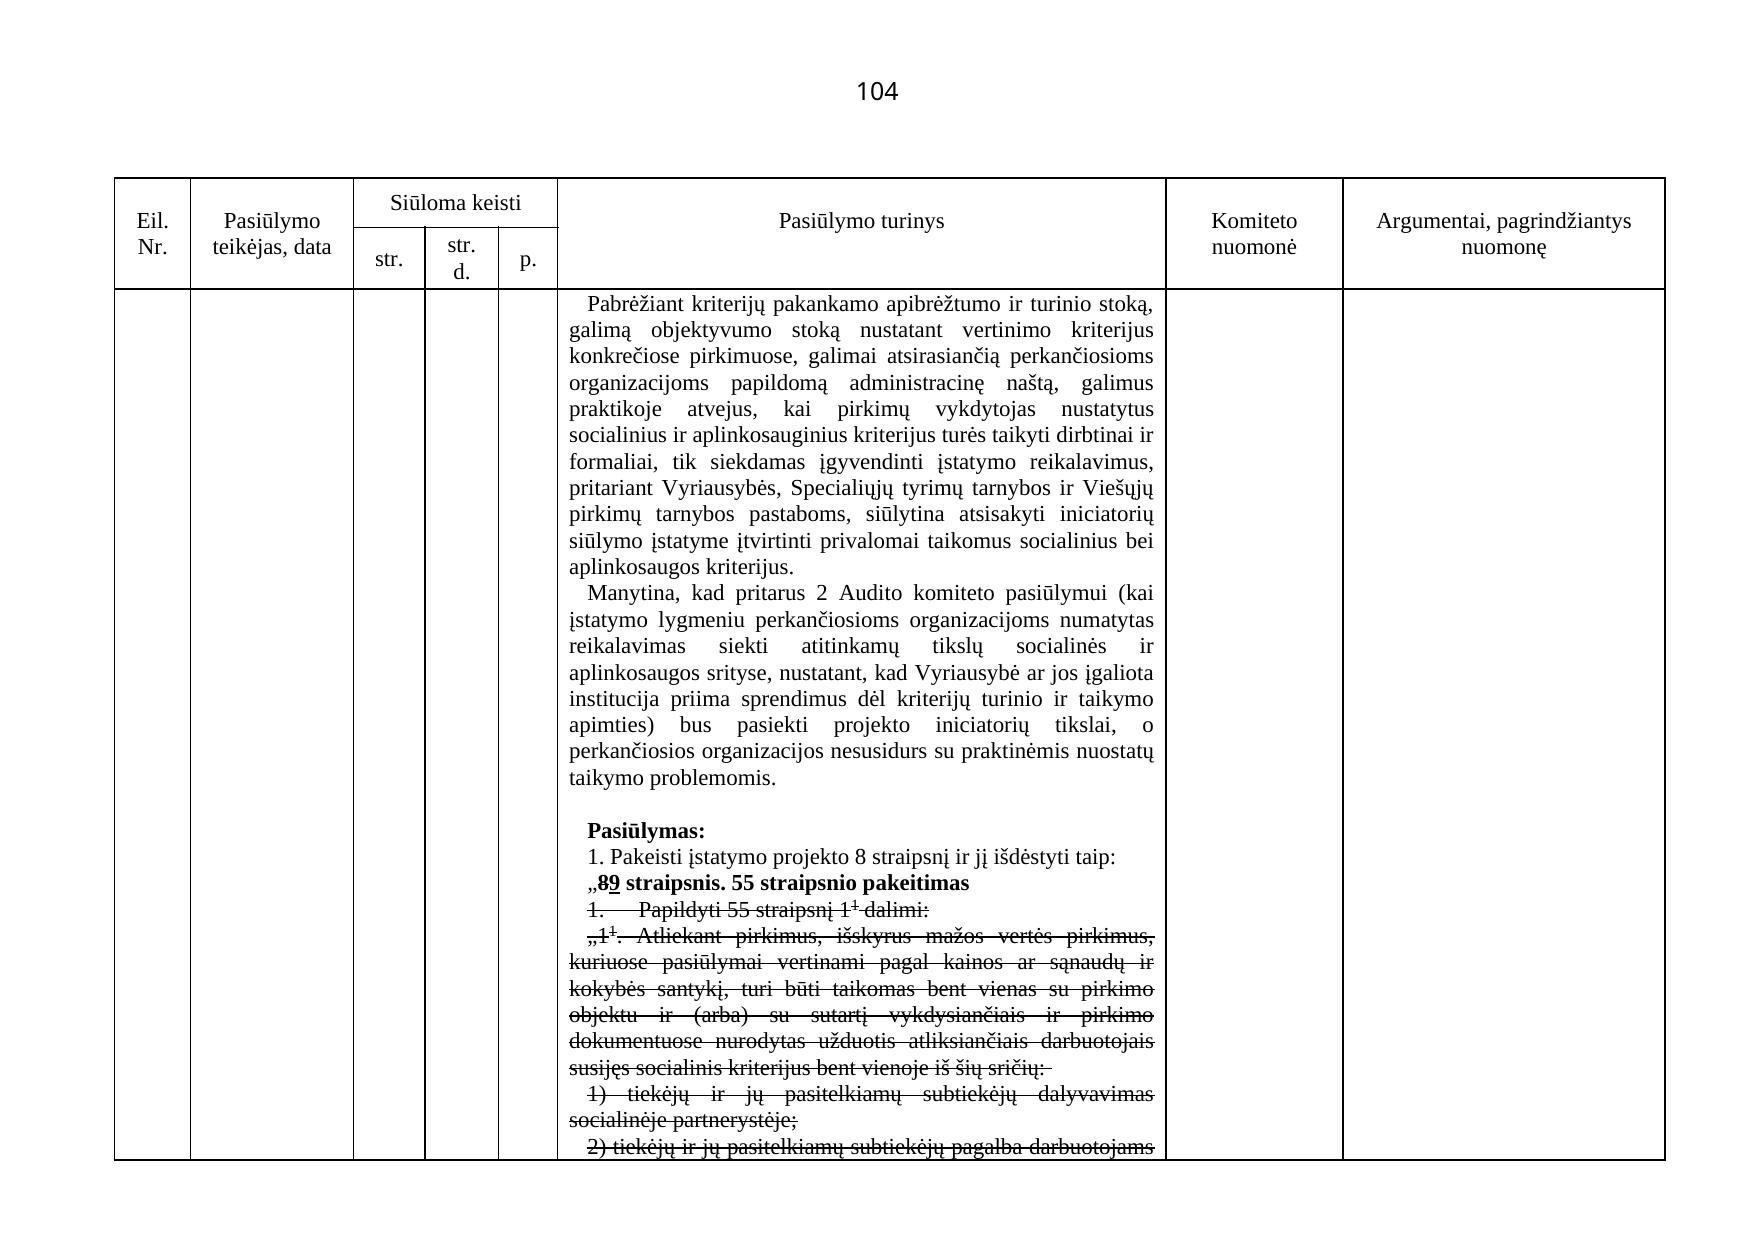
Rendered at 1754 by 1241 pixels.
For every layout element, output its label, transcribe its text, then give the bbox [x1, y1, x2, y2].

table_cell Pabrėžiant kriterijų pakankamo apibrėžtumo ir turinio stoką, galimą objektyvumo stoką nustatant vertinimo kriterijus konkrečiose pirkimuose, galimai atsirasiančią perkančiosioms organizacijoms papildomą administracinę naštą, galimus praktikoje atvejus, kai pirkimų vykdytojas nustatytus socialinius ir aplinkosauginius kriterijus turės taikyti dirbtinai ir formaliai, tik siekdamas įgyvendinti įstatymo reikalavimus, pritariant Vyriausybės, Specialiųjų tyrimų tarnybos ir Viešųjų pirkimų tarnybos pastaboms, siūlytina atsisakyti iniciatorių siūlymo įstatyme įtvirtinti privalomai taikomus socialinius bei aplinkosaugos kriterijus. Manytina, kad pritarus 2 Audito komiteto pasiūlymui (kai įstatymo lygmeniu perkančiosioms organizacijoms numatytas reikalavimas siekti atitinkamų tikslų socialinės ir aplinkosaugos srityse, nustatant, kad Vyriausybė ar jos įgaliota institucija priima sprendimus dėl kriterijų turinio ir taikymo apimties) bus pasiekti projekto iniciatorių tikslai, o perkančiosios organizacijos nesusidurs su praktinėmis nuostatų taikymo problemomis. Pasiūlymas: 1. Pakeisti įstatymo projekto 8 straipsnį ir jį išdėstyti taip: „89 straipsnis. 55 straipsnio pakeitimas 1. Papildyti 55 straipsnį 11 dalimi: „11. Atliekant pirkimus, išskyrus mažos vertės pirkimus, kuriuose pasiūlymai vertinami pagal kainos ar sąnaudų ir kokybės santykį, turi būti taikomas bent vienas su pirkimo objektu ir (arba) su sutartį vykdysiančiais ir pirkimo dokumentuose nurodytas užduotis atliksiančiais darbuotojais susijęs socialinis kriterijus bent vienoje iš šių sričių: 1) tiekėjų ir jų pasitelkiamų subtiekėjų dalyvavimas socialinėje partnerystėje; 2) tiekėjų ir jų pasitelkiamų subtiekėjų pagalba darbuotojams [558, 290, 1165, 1159]
table_cell [499, 290, 557, 1159]
table_cell str. [354, 228, 424, 288]
table_cell [191, 290, 353, 1159]
table_cell str. d. [426, 228, 498, 288]
table_header Komiteto nuomonė [1167, 179, 1342, 288]
table_cell [1167, 290, 1342, 1159]
table_header Pasiūlymo turinys [558, 179, 1165, 288]
table_cell [426, 290, 498, 1159]
table_header Eil. Nr. [115, 179, 190, 288]
table_cell [1344, 290, 1664, 1159]
table_cell [115, 290, 190, 1159]
table_header Pasiūlymo teikėjas, data [191, 179, 353, 288]
table_header Siūloma keisti [354, 179, 557, 226]
table_header Argumentai, pagrindžiantys nuomonę [1344, 179, 1664, 288]
table_cell p. [499, 228, 557, 288]
table_cell [354, 290, 424, 1159]
